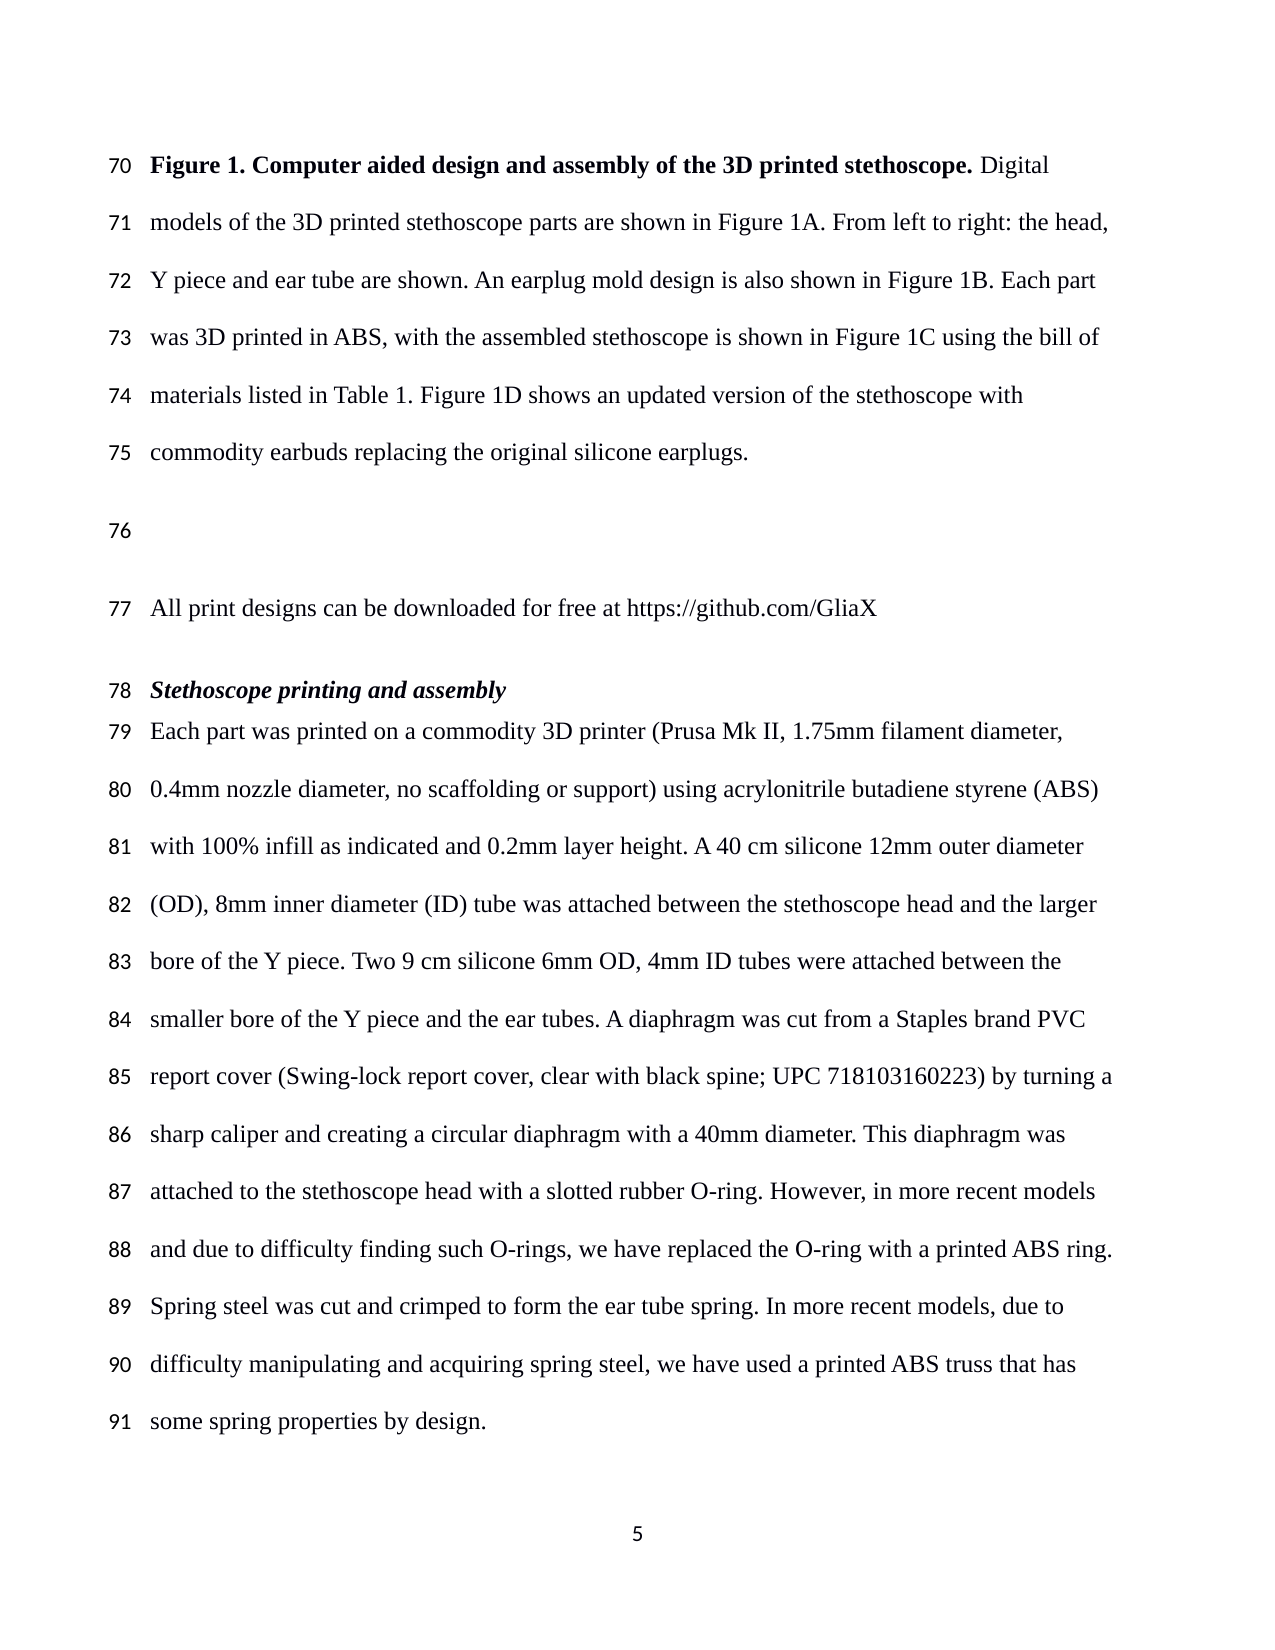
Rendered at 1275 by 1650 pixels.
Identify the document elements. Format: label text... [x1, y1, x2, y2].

subtitle Stethoscope printing and assembly [150, 675, 1125, 704]
text All print designs can be downloaded for free at https://github.com/GliaX [150, 593, 1125, 621]
text Each part was printed on a commodity 3D printer (Prusa Mk II, 1.75mm filament diameter, 0.4mm nozzle diameter, no scaffolding or support) using acrylonitrile butadiene styrene (ABS) with 100% infill as indicated and 0.2mm layer height. A 40 cm silicone 12mm outer diameter (OD), 8mm inner diameter (ID) tube was attached between the stethoscope head and the larger bore of the Y piece. Two 9 cm silicone 6mm OD, 4mm ID tubes were attached between the smaller bore of the Y piece and the ear tubes. A diaphragm was cut from a Staples brand PVC report cover (Swing-lock report cover, clear with black spine; UPC 718103160223) by turning a sharp caliper and creating a circular diaphragm with a 40mm diameter. This diaphragm was attached to the stethoscope head with a slotted rubber O-ring. However, in more recent models and due to difficulty finding such O-rings, we have replaced the O-ring with a printed ABS ring. Spring steel was cut and crimped to form the ear tube spring. In more recent models, due to difficulty manipulating and acquiring spring steel, we have used a printed ABS truss that has some spring properties by design. [150, 716, 1125, 1435]
text Figure 1. Computer aided design and assembly of the 3D printed stethoscope. Digital models of the 3D printed stethoscope parts are shown in Figure 1A. From left to right: the head, Y piece and ear tube are shown. An earplug mold design is also shown in Figure 1B. Each part was 3D printed in ABS, with the assembled stethoscope is shown in Figure 1C using the bill of materials listed in Table 1. Figure 1D shows an updated version of the stethoscope with commodity earbuds replacing the original silicone earplugs. [150, 150, 1125, 466]
